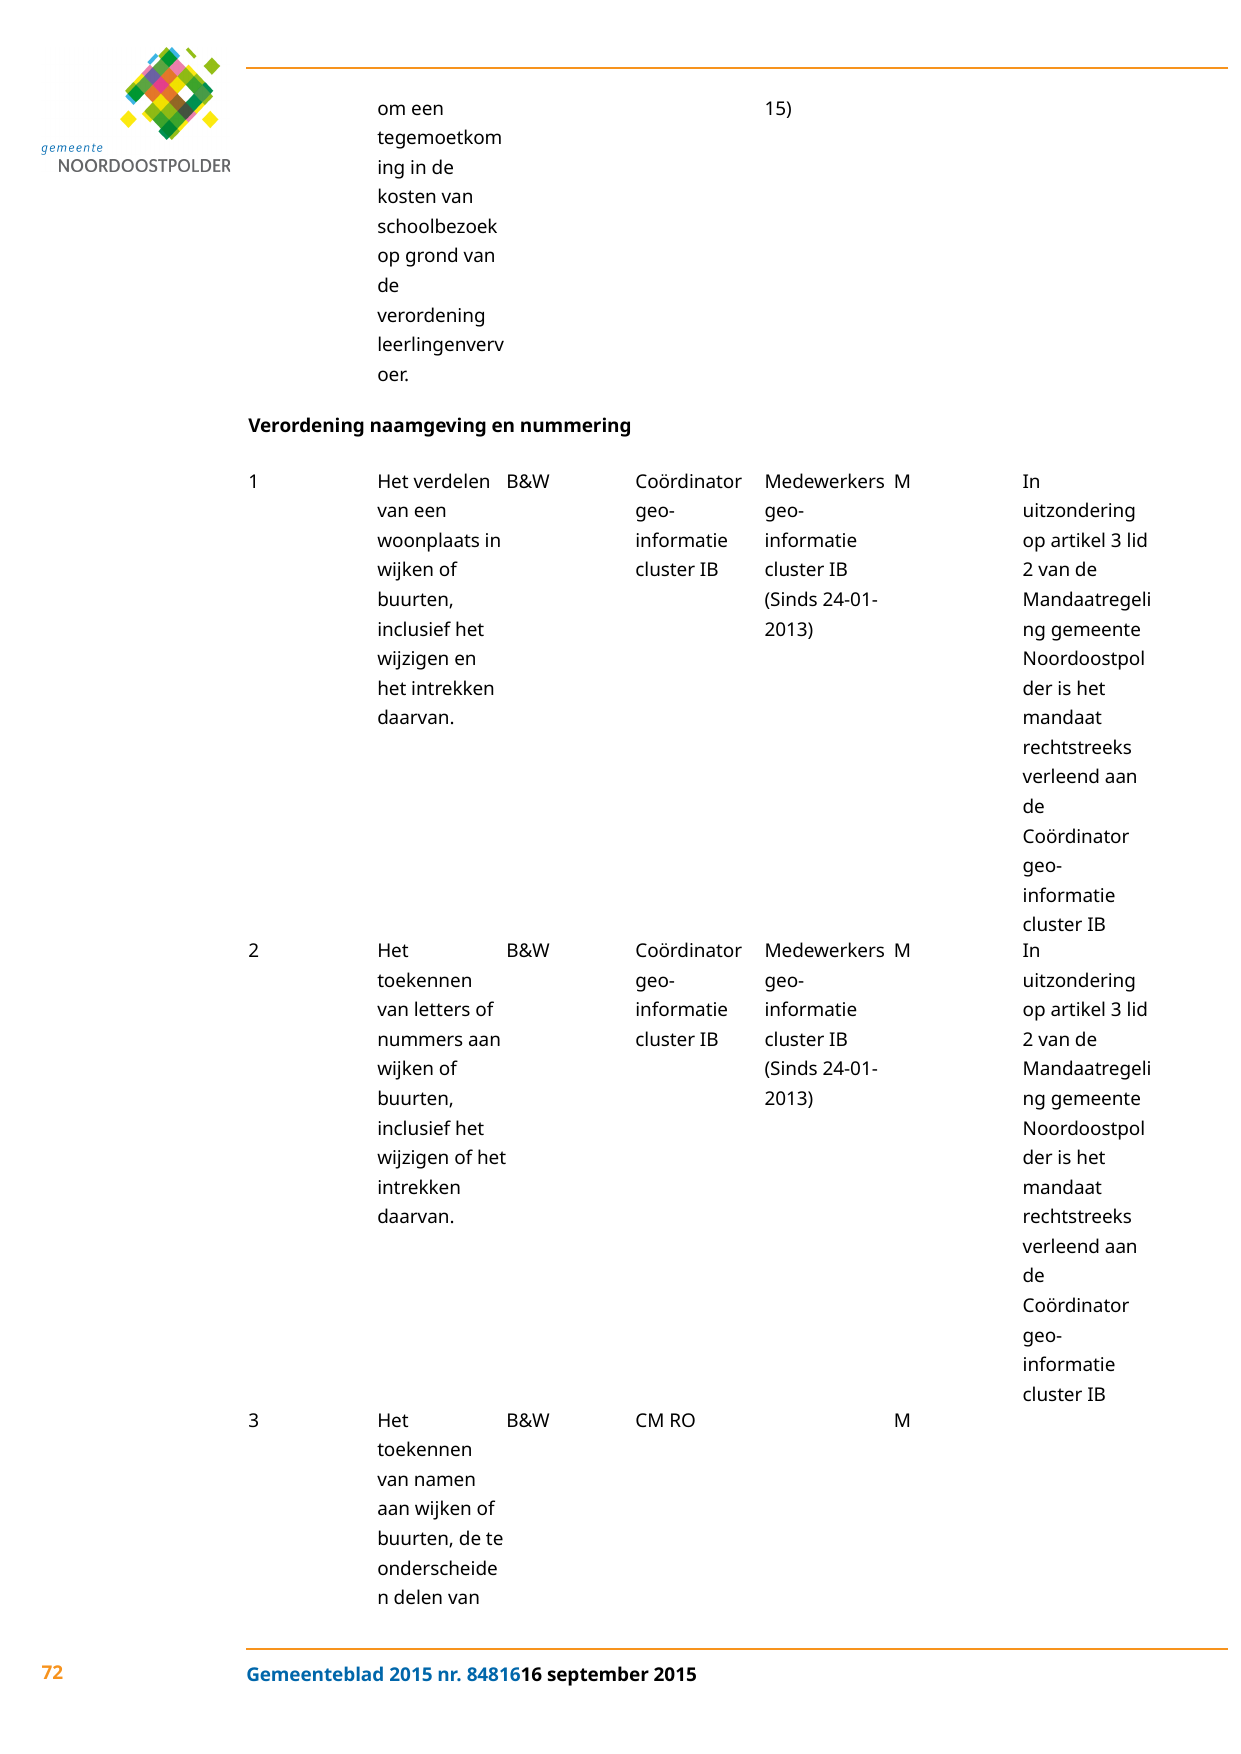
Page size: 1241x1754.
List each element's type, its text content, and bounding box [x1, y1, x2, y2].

table_cell B&W [506, 937, 635, 1407]
table_header 1 [248, 468, 377, 937]
table_cell 2 [248, 937, 377, 1407]
table_header Medewerkers geo-informatie cluster IB (Sinds 24-01-2013) [764, 468, 893, 937]
table_header om een tegemoetkoming in de kosten van schoolbezoek op grond van de verordening leerlingenvervoer. [377, 95, 506, 387]
table_header [635, 95, 764, 387]
table_header B&W [506, 468, 635, 937]
table_cell Het toekennen van letters of nummers aan wijken of buurten, inclusief het wijzigen of het intrekken daarvan. [377, 937, 506, 1407]
table_cell 3 [248, 1407, 377, 1610]
table_cell CM RO [635, 1407, 764, 1610]
table_cell In uitzondering op artikel 3 lid 2 van de Mandaatregeling gemeente Noordoostpolder is het mandaat rechtstreeks verleend aan de Coördinator geo-informatie cluster IB [1023, 937, 1152, 1407]
table_header [506, 95, 635, 387]
table_header [894, 95, 1022, 387]
table_cell M [894, 1407, 1022, 1610]
table_cell Coördinator geo-informatie cluster IB [635, 937, 764, 1407]
table_cell Het toekennen van namen aan wijken of buurten, de te onderscheiden delen van [377, 1407, 506, 1610]
text Verordening naamgeving en nummering [248, 412, 1152, 438]
table_cell [1023, 1407, 1152, 1610]
table_cell M [894, 937, 1022, 1407]
table_header Het verdelen van een woonplaats in wijken of buurten, inclusief het wijzigen en het intrekken daarvan. [377, 468, 506, 937]
table_cell Medewerkers geo-informatie cluster IB (Sinds 24-01-2013) [764, 937, 893, 1407]
table_header Coördinator geo-informatie cluster IB [635, 468, 764, 937]
table_header [1023, 95, 1152, 387]
table_header [248, 95, 377, 387]
table_header In uitzondering op artikel 3 lid 2 van de Mandaatregeling gemeente Noordoostpolder is het mandaat rechtstreeks verleend aan de Coördinator geo-informatie cluster IB [1023, 468, 1152, 937]
table_header M [894, 468, 1022, 937]
table_cell [764, 1407, 893, 1610]
picture [41, 47, 231, 172]
table_header 15) [764, 95, 893, 387]
table_cell B&W [506, 1407, 635, 1610]
